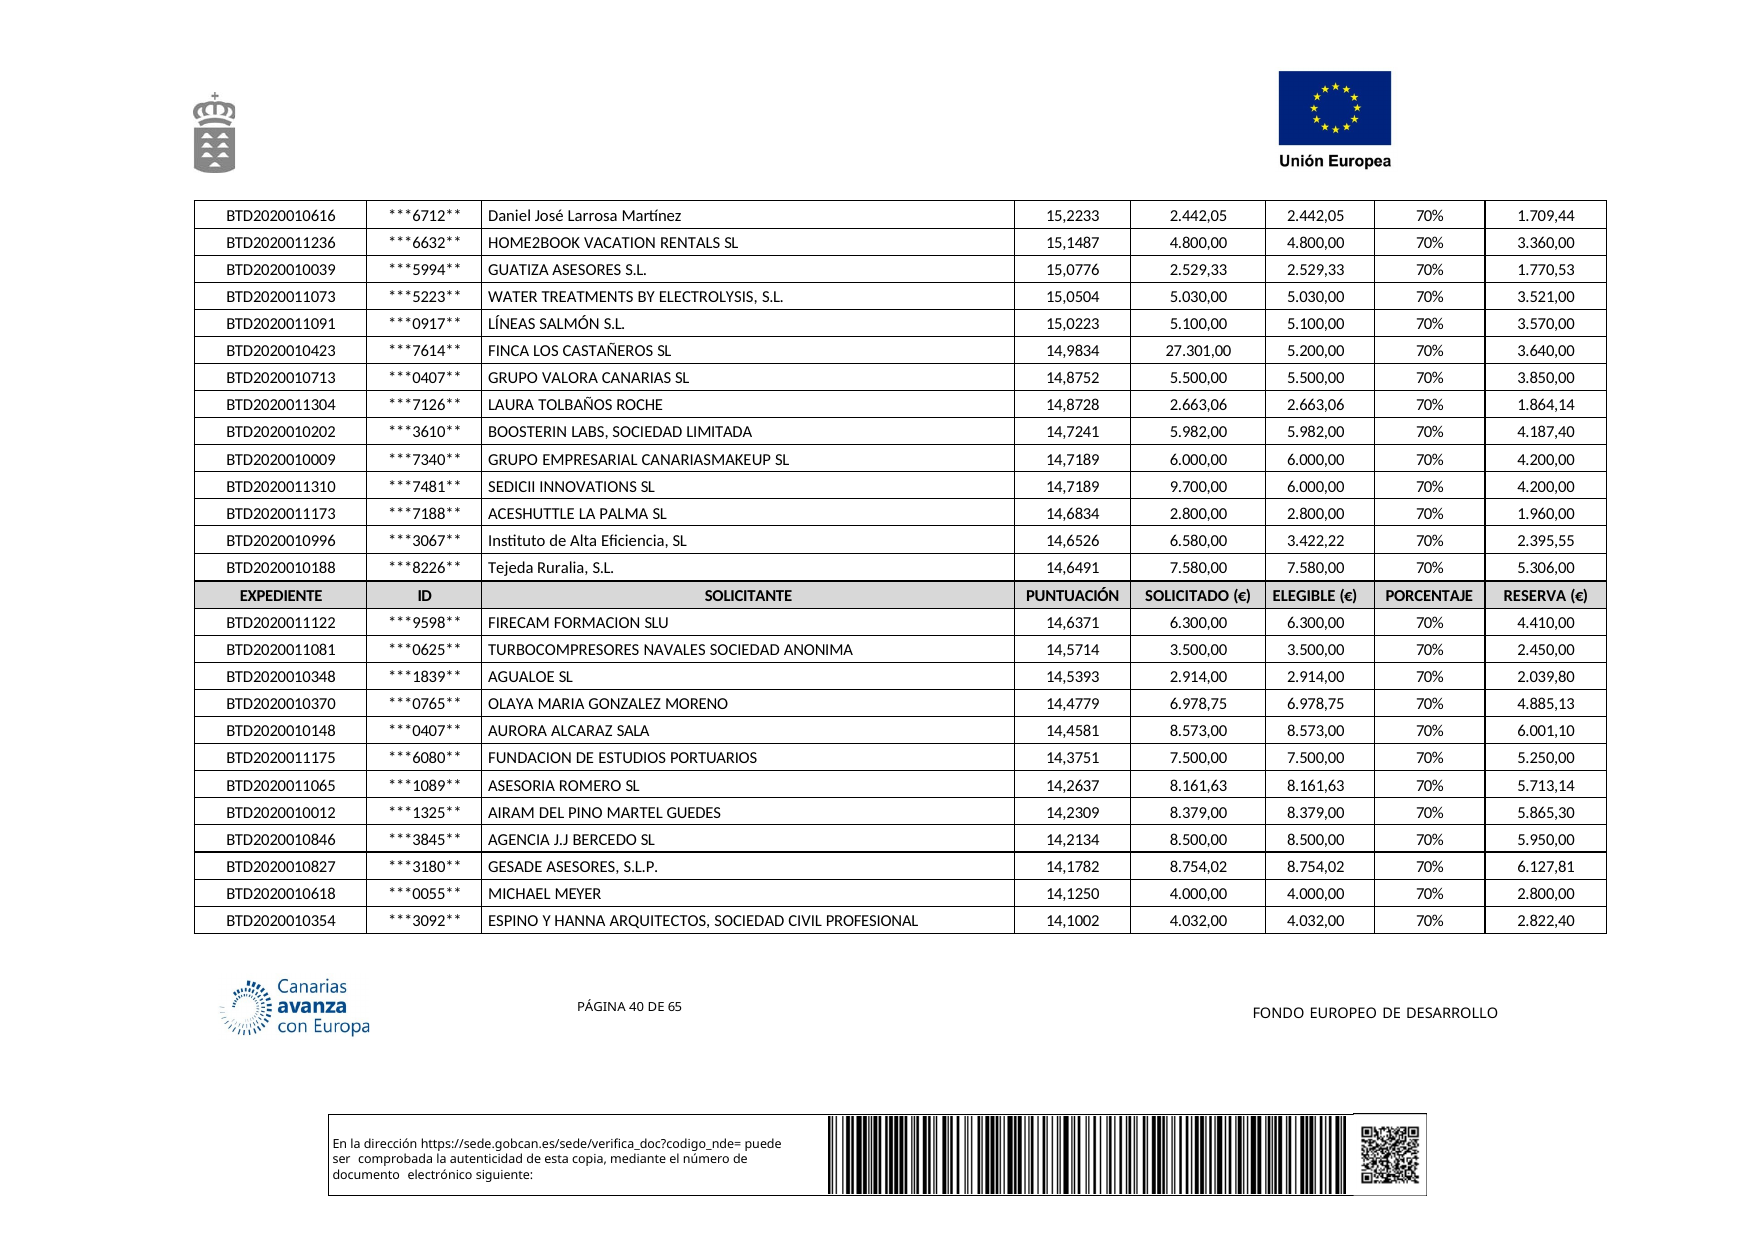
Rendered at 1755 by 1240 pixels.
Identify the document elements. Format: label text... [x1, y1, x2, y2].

table_cell 14,7189 [1015, 472, 1130, 498]
table_cell 5.500,00 [1131, 364, 1265, 390]
table_cell Daniel José Larrosa Martínez [482, 201, 1014, 227]
table_cell 2.914,00 [1131, 663, 1265, 689]
table_cell 7.500,00 [1131, 744, 1265, 770]
table_cell 70% [1375, 853, 1484, 878]
table_cell 5.950,00 [1486, 825, 1606, 851]
table_cell ***5223** [367, 283, 481, 309]
table_cell 15,1487 [1015, 229, 1130, 254]
table_cell 6.978,75 [1131, 690, 1265, 716]
table_cell 70% [1375, 907, 1484, 933]
table_cell 5.982,00 [1131, 418, 1265, 444]
table_cell ***7126** [367, 391, 481, 417]
table_cell 5.713,14 [1486, 771, 1606, 797]
table_cell 5.982,00 [1266, 418, 1374, 444]
table_cell 2.663,06 [1266, 391, 1374, 417]
table_cell 70% [1375, 526, 1484, 552]
table_cell 4.032,00 [1266, 907, 1374, 933]
table_cell GRUPO VALORA CANARIAS SL [482, 364, 1014, 390]
table_cell 2.663,06 [1131, 391, 1265, 417]
table_cell 14,7241 [1015, 418, 1130, 444]
table_cell 3.570,00 [1486, 310, 1606, 336]
table_cell ***1325** [367, 798, 481, 824]
table_cell BTD2020010618 [195, 880, 366, 906]
table_header SOLICITADO (€) [1131, 582, 1265, 608]
table_cell 3.500,00 [1266, 636, 1374, 662]
table_cell 2.450,00 [1486, 636, 1606, 662]
table_cell 70% [1375, 201, 1484, 227]
table_cell 4.032,00 [1131, 907, 1265, 933]
table_cell BTD2020011073 [195, 283, 366, 309]
table_cell 6.300,00 [1266, 609, 1374, 635]
table_cell LÍNEAS SALMÓN S.L. [482, 310, 1014, 336]
table_cell 14,2134 [1015, 825, 1130, 851]
table_cell 2.800,00 [1131, 499, 1265, 525]
table_cell 1.709,44 [1486, 201, 1606, 227]
table_cell 8.573,00 [1266, 717, 1374, 743]
table_cell 70% [1375, 364, 1484, 390]
table_cell 7.580,00 [1266, 554, 1374, 579]
table_cell 8.379,00 [1266, 798, 1374, 824]
table_cell BTD2020011175 [195, 744, 366, 770]
table_cell 8.754,02 [1266, 853, 1374, 878]
table_cell 8.500,00 [1266, 825, 1374, 851]
table_cell 70% [1375, 771, 1484, 797]
table_cell FUNDACION DE ESTUDIOS PORTUARIOS [482, 744, 1014, 770]
table_cell 2.039,80 [1486, 663, 1606, 689]
table_cell 70% [1375, 825, 1484, 851]
table_cell 8.379,00 [1131, 798, 1265, 824]
table_cell ***0917** [367, 310, 481, 336]
table_cell 70% [1375, 798, 1484, 824]
table_cell 14,8728 [1015, 391, 1130, 417]
table_cell ***0765** [367, 690, 481, 716]
table_header ELEGIBLE (€) [1266, 582, 1374, 608]
table_cell 14,2637 [1015, 771, 1130, 797]
table_cell 4.800,00 [1266, 229, 1374, 254]
table_cell 14,6834 [1015, 499, 1130, 525]
table_cell 14,9834 [1015, 337, 1130, 363]
table_cell WATER TREATMENTS BY ELECTROLYSIS, S.L. [482, 283, 1014, 309]
table_cell 4.410,00 [1486, 609, 1606, 635]
table_cell 4.000,00 [1131, 880, 1265, 906]
table_cell ASESORIA ROMERO SL [482, 771, 1014, 797]
table_cell 5.100,00 [1266, 310, 1374, 336]
table_cell 14,1250 [1015, 880, 1130, 906]
table_cell GRUPO EMPRESARIAL CANARIASMAKEUP SL [482, 445, 1014, 471]
table_cell BTD2020010348 [195, 663, 366, 689]
table_cell 2.529,33 [1266, 256, 1374, 282]
table_cell 6.580,00 [1131, 526, 1265, 552]
table_cell BTD2020011122 [195, 609, 366, 635]
table_cell BTD2020010827 [195, 853, 366, 878]
table_cell BTD2020011236 [195, 229, 366, 254]
table_cell AGUALOE SL [482, 663, 1014, 689]
table_cell 70% [1375, 283, 1484, 309]
table_cell 15,2233 [1015, 201, 1130, 227]
table_cell 14,1782 [1015, 853, 1130, 878]
table_cell 6.978,75 [1266, 690, 1374, 716]
table_cell BTD2020010370 [195, 690, 366, 716]
table_cell BTD2020011065 [195, 771, 366, 797]
table_cell 70% [1375, 418, 1484, 444]
table_cell BTD2020011310 [195, 472, 366, 498]
table_cell AGENCIA J.J BERCEDO SL [482, 825, 1014, 851]
table_cell 6.001,10 [1486, 717, 1606, 743]
table_cell ***9598** [367, 609, 481, 635]
table_cell BTD2020010423 [195, 337, 366, 363]
table_cell 5.250,00 [1486, 744, 1606, 770]
table_cell ***1839** [367, 663, 481, 689]
table_cell 6.000,00 [1131, 445, 1265, 471]
table_cell AIRAM DEL PINO MARTEL GUEDES [482, 798, 1014, 824]
table_cell 3.640,00 [1486, 337, 1606, 363]
table_cell GESADE ASESORES, S.L.P. [482, 853, 1014, 878]
table_cell 14,6491 [1015, 554, 1130, 579]
table_header RESERVA (€) [1486, 582, 1606, 608]
table_cell TURBOCOMPRESORES NAVALES SOCIEDAD ANONIMA [482, 636, 1014, 662]
table_cell 8.161,63 [1266, 771, 1374, 797]
table_cell BTD2020011173 [195, 499, 366, 525]
table_cell 70% [1375, 554, 1484, 579]
table_cell 4.200,00 [1486, 445, 1606, 471]
table_cell 7.500,00 [1266, 744, 1374, 770]
table_cell 2.442,05 [1266, 201, 1374, 227]
table_cell ***3845** [367, 825, 481, 851]
table_cell 1.864,14 [1486, 391, 1606, 417]
table_header SOLICITANTE [482, 582, 1014, 608]
table_cell ***3610** [367, 418, 481, 444]
table_cell BTD2020010188 [195, 554, 366, 579]
table_cell 2.442,05 [1131, 201, 1265, 227]
table_cell 14,5714 [1015, 636, 1130, 662]
table_cell ***7481** [367, 472, 481, 498]
table_cell ***0055** [367, 880, 481, 906]
table_cell ***0625** [367, 636, 481, 662]
table_cell BTD2020010202 [195, 418, 366, 444]
table_cell ***3180** [367, 853, 481, 878]
table_cell 5.306,00 [1486, 554, 1606, 579]
table_cell 9.700,00 [1131, 472, 1265, 498]
table_cell 14,1002 [1015, 907, 1130, 933]
table_cell 4.000,00 [1266, 880, 1374, 906]
table_cell BTD2020010846 [195, 825, 366, 851]
table_cell ***6712** [367, 201, 481, 227]
table_cell ***3067** [367, 526, 481, 552]
table_cell 7.580,00 [1131, 554, 1265, 579]
table_cell 70% [1375, 337, 1484, 363]
table_cell 70% [1375, 880, 1484, 906]
table_cell 15,0504 [1015, 283, 1130, 309]
table_cell 15,0223 [1015, 310, 1130, 336]
table_cell Instituto de Alta Eficiencia, SL [482, 526, 1014, 552]
table_cell BTD2020010996 [195, 526, 366, 552]
table_cell 5.200,00 [1266, 337, 1374, 363]
table_cell 27.301,00 [1131, 337, 1265, 363]
table_cell BTD2020010713 [195, 364, 366, 390]
table_cell ***8226** [367, 554, 481, 579]
table_cell 3.500,00 [1131, 636, 1265, 662]
table_cell 70% [1375, 609, 1484, 635]
table_cell 4.200,00 [1486, 472, 1606, 498]
table_cell 2.529,33 [1131, 256, 1265, 282]
table_cell 6.000,00 [1266, 445, 1374, 471]
table_cell 6.000,00 [1266, 472, 1374, 498]
table_cell ***7614** [367, 337, 481, 363]
table_cell 5.030,00 [1266, 283, 1374, 309]
table_cell ***1089** [367, 771, 481, 797]
table_cell LAURA TOLBAÑOS ROCHE [482, 391, 1014, 417]
table_cell 2.822,40 [1486, 907, 1606, 933]
table_cell BTD2020011304 [195, 391, 366, 417]
table_cell 70% [1375, 690, 1484, 716]
table_cell BTD2020011081 [195, 636, 366, 662]
table_cell SEDICII INNOVATIONS SL [482, 472, 1014, 498]
table_cell FIRECAM FORMACION SLU [482, 609, 1014, 635]
table_cell 5.865,30 [1486, 798, 1606, 824]
table_cell 14,4779 [1015, 690, 1130, 716]
table_cell 15,0776 [1015, 256, 1130, 282]
table_cell FINCA LOS CASTAÑEROS SL [482, 337, 1014, 363]
table_cell 4.187,40 [1486, 418, 1606, 444]
table_cell BTD2020010616 [195, 201, 366, 227]
table_cell BTD2020010012 [195, 798, 366, 824]
table_cell 6.300,00 [1131, 609, 1265, 635]
table_cell ESPINO Y HANNA ARQUITECTOS, SOCIEDAD CIVIL PROFESIONAL [482, 907, 1014, 933]
table_cell 14,2309 [1015, 798, 1130, 824]
table_cell 70% [1375, 663, 1484, 689]
table_cell 1.770,53 [1486, 256, 1606, 282]
table_cell 6.127,81 [1486, 853, 1606, 878]
table_cell 70% [1375, 391, 1484, 417]
table_cell 70% [1375, 310, 1484, 336]
table_cell 14,7189 [1015, 445, 1130, 471]
table_cell 14,3751 [1015, 744, 1130, 770]
table_cell 14,6371 [1015, 609, 1130, 635]
table_cell 5.500,00 [1266, 364, 1374, 390]
table_cell ***6080** [367, 744, 481, 770]
table_cell 2.800,00 [1486, 880, 1606, 906]
table_cell BTD2020010148 [195, 717, 366, 743]
table_cell 8.754,02 [1131, 853, 1265, 878]
table_cell 70% [1375, 472, 1484, 498]
table_cell ***7340** [367, 445, 481, 471]
table_cell 70% [1375, 229, 1484, 254]
table_cell 70% [1375, 717, 1484, 743]
table_cell HOME2BOOK VACATION RENTALS SL [482, 229, 1014, 254]
table_header PORCENTAJE [1375, 582, 1484, 608]
table_cell BTD2020010009 [195, 445, 366, 471]
table_cell 70% [1375, 499, 1484, 525]
table_cell 2.914,00 [1266, 663, 1374, 689]
table_cell 2.395,55 [1486, 526, 1606, 552]
table_cell BTD2020010354 [195, 907, 366, 933]
table_cell ***0407** [367, 364, 481, 390]
table_cell ACESHUTTLE LA PALMA SL [482, 499, 1014, 525]
table_cell BTD2020010039 [195, 256, 366, 282]
table_header EXPEDIENTE [195, 582, 366, 608]
table_cell ***5994** [367, 256, 481, 282]
table_cell 8.573,00 [1131, 717, 1265, 743]
table_cell ***3092** [367, 907, 481, 933]
table_cell ***6632** [367, 229, 481, 254]
table_cell 3.422,22 [1266, 526, 1374, 552]
table_cell 3.521,00 [1486, 283, 1606, 309]
table_cell ***0407** [367, 717, 481, 743]
table_cell 70% [1375, 636, 1484, 662]
table_cell 14,4581 [1015, 717, 1130, 743]
table_cell 14,5393 [1015, 663, 1130, 689]
table_cell 70% [1375, 744, 1484, 770]
table_cell 8.500,00 [1131, 825, 1265, 851]
table_header PUNTUACIÓN [1015, 582, 1130, 608]
table_cell 14,8752 [1015, 364, 1130, 390]
table_cell 5.030,00 [1131, 283, 1265, 309]
table_cell AURORA ALCARAZ SALA [482, 717, 1014, 743]
table_cell BTD2020011091 [195, 310, 366, 336]
table_cell 70% [1375, 445, 1484, 471]
table_cell GUATIZA ASESORES S.L. [482, 256, 1014, 282]
table_cell 3.360,00 [1486, 229, 1606, 254]
table_header ID [367, 582, 481, 608]
table_cell 8.161,63 [1131, 771, 1265, 797]
table_cell 5.100,00 [1131, 310, 1265, 336]
table_cell 1.960,00 [1486, 499, 1606, 525]
table_cell MICHAEL MEYER [482, 880, 1014, 906]
table_cell 2.800,00 [1266, 499, 1374, 525]
table_cell BOOSTERIN LABS, SOCIEDAD LIMITADA [482, 418, 1014, 444]
table_cell Tejeda Ruralia, S.L. [482, 554, 1014, 579]
table_cell 4.885,13 [1486, 690, 1606, 716]
table_cell ***7188** [367, 499, 481, 525]
table_cell 3.850,00 [1486, 364, 1606, 390]
table_cell 4.800,00 [1131, 229, 1265, 254]
table_cell 70% [1375, 256, 1484, 282]
table_cell 14,6526 [1015, 526, 1130, 552]
table_cell OLAYA MARIA GONZALEZ MORENO [482, 690, 1014, 716]
